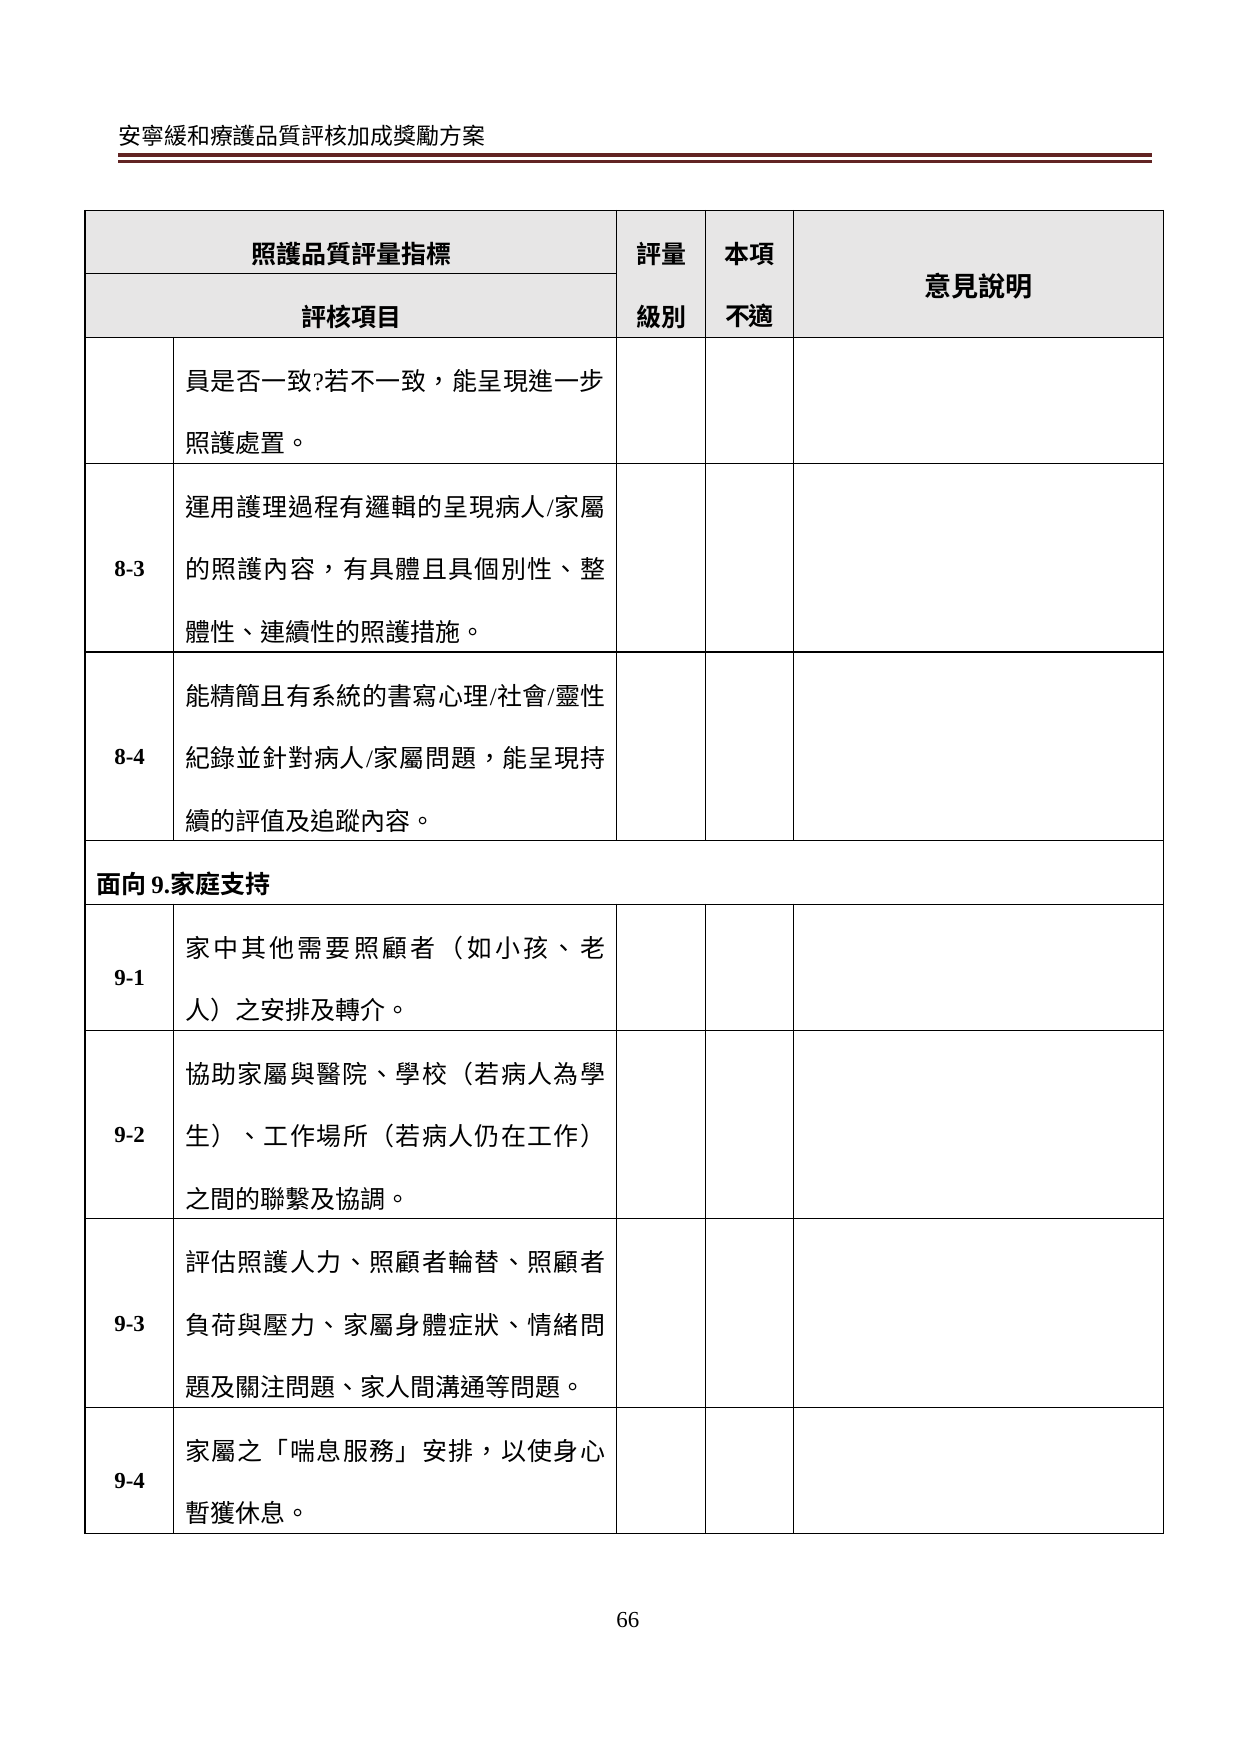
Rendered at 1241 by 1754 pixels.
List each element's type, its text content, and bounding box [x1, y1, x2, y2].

table_cell [706, 338, 793, 463]
table_cell [794, 653, 1163, 840]
table_cell [706, 653, 793, 840]
table_cell 家中其他需要照顧者（如小孩、老人）之安排及轉介。 [174, 905, 616, 1029]
table_cell [794, 1219, 1163, 1407]
table_cell [617, 464, 705, 651]
table_cell [617, 1219, 705, 1407]
table_cell [706, 905, 793, 1029]
table_cell [794, 1408, 1163, 1533]
table_cell [617, 338, 705, 463]
table_header 評量 級別 [617, 211, 705, 337]
table_cell [617, 1408, 705, 1533]
table_cell [617, 653, 705, 840]
table_cell [617, 905, 705, 1029]
table_cell [706, 1219, 793, 1407]
table_cell [794, 464, 1163, 651]
table_cell [794, 905, 1163, 1029]
table_header 本項 不適用 [706, 211, 793, 337]
table_cell [706, 464, 793, 651]
table_cell 9-4 [86, 1408, 173, 1533]
table_cell [86, 338, 173, 463]
table_cell 協助家屬與醫院、學校（若病人為學生）、工作場所（若病人仍在工作）之間的聯繫及協調。 [174, 1031, 616, 1218]
table_header 意見說明 [794, 211, 1163, 337]
table_cell 運用護理過程有邏輯的呈現病人/家屬的照護內容，有具體且具個別性、整體性、連續性的照護措施。 [174, 464, 616, 651]
table_header 照護品質評量指標 [86, 211, 616, 273]
table_cell [706, 1408, 793, 1533]
table_cell 8-3 [86, 464, 173, 651]
table_cell 面向9.家庭支持 [86, 841, 1163, 903]
table_cell 員是否一致?若不一致，能呈現進一步照護處置。 [174, 338, 616, 463]
table_cell 評估照護人力、照顧者輪替、照顧者負荷與壓力、家屬身體症狀、情緒問題及關注問題、家人間溝通等問題。 [174, 1219, 616, 1407]
table_cell 9-3 [86, 1219, 173, 1407]
table_cell 家屬之「喘息服務」安排，以使身心暫獲休息。 [174, 1408, 616, 1533]
table_cell 8-4 [86, 653, 173, 840]
table_cell [617, 1031, 705, 1218]
table_cell 9-2 [86, 1031, 173, 1218]
table_cell 評核項目 [86, 274, 616, 337]
table_cell [794, 338, 1163, 463]
table_cell [706, 1031, 793, 1218]
table_cell [794, 1031, 1163, 1218]
table_cell 9-1 [86, 905, 173, 1029]
table_cell 能精簡且有系統的書寫心理/社會/靈性紀錄並針對病人/家屬問題，能呈現持續的評值及追蹤內容。 [174, 653, 616, 840]
